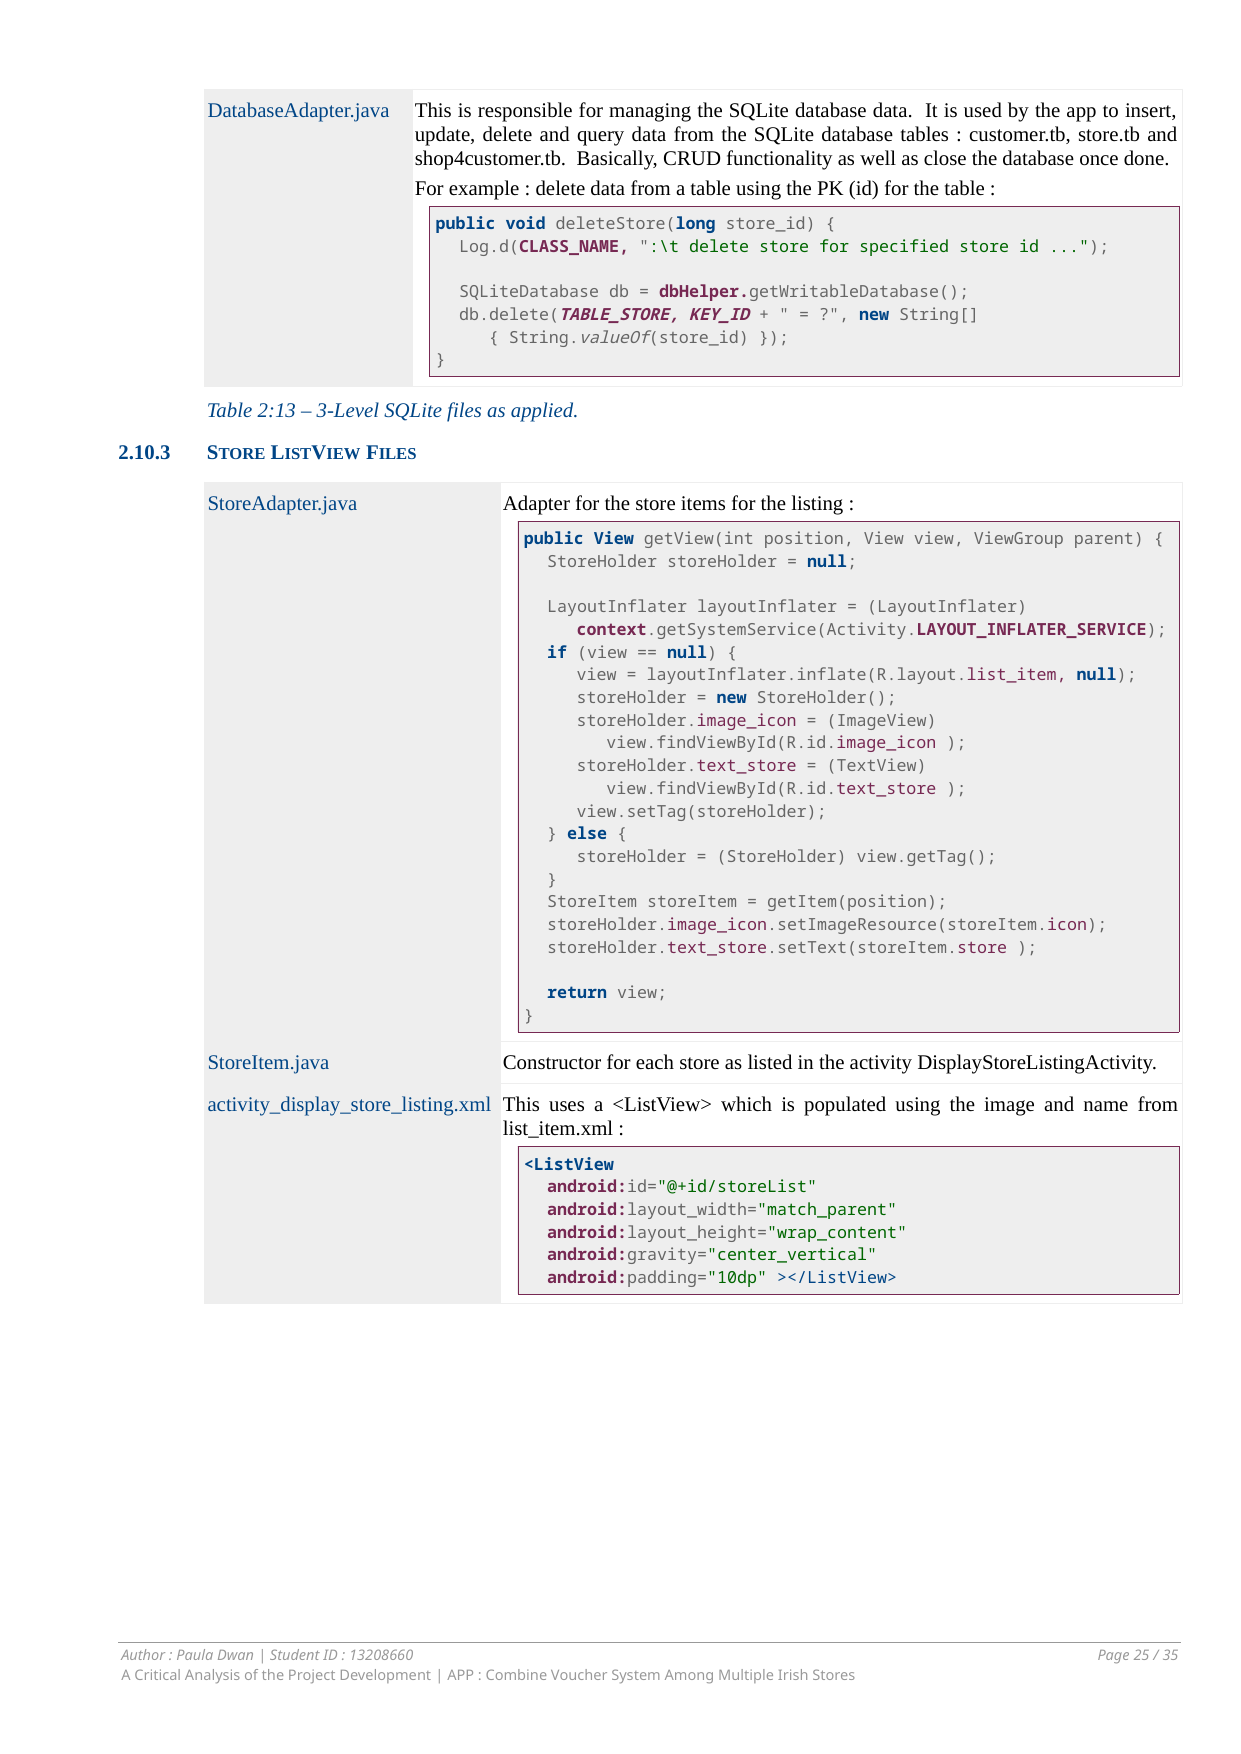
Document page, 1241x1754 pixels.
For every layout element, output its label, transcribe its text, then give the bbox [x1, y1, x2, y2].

table_header StoreAdapter.java [205, 483, 500, 1041]
table_cell This uses a <ListView> which is populated using the image and name from list_item.xml : <ListView android:id="@+id/storeList" android:layout_width="match_parent" android:layout_height="wrap_content" android:gravity="center_vertical" android:padding="10dp" ></ListView> [501, 1084, 1182, 1303]
table_header Adapter for the store items for the listing : public View getView(int position, View view, ViewGroup parent) { StoreHolder storeHolder = null; LayoutInflater layoutInflater = (LayoutInflater) context.getSystemService(Activity.LAYOUT_INFLATER_SERVICE); if (view == null) { view = layoutInflater.inflate(R.layout.list_item, null); storeHolder = new StoreHolder(); storeHolder.image_icon = (ImageView) view.findViewById(R.id.image_icon ); storeHolder.text_store = (TextView) view.findViewById(R.id.text_store ); view.setTag(storeHolder); } else { storeHolder = (StoreHolder) view.getTag(); } StoreItem storeItem = getItem(position); storeHolder.image_icon.setImageResource(storeItem.icon); storeHolder.text_store.setText(storeItem.store ); return view; } [501, 483, 1182, 1041]
table_cell DatabaseAdapter.java [205, 90, 412, 386]
text Table 2:13 – 3-Level SQLite files as applied. [207, 398, 1181, 422]
table_cell Constructor for each store as listed in the activity DisplayStoreListingActivity. [501, 1042, 1182, 1083]
subtitle Store ListView Files [118, 440, 1181, 464]
table_cell activity_display_store_listing.xml [205, 1084, 500, 1303]
table_cell This is responsible for managing the SQLite database data. It is used by the app to insert, update, delete and query data from the SQLite database tables : customer.tb, store.tb and shop4customer.tb. Basically, CRUD functionality as well as close the database once done. For example : delete data from a table using the PK (id) for the table : public void deleteStore(long store_id) { Log.d(CLASS_NAME, ":\t delete store for specified store id ..."); SQLiteDatabase db = dbHelper.getWritableDatabase(); db.delete(TABLE_STORE, KEY_ID + " = ?", new String[] { String.valueOf(store_id) }); } [413, 90, 1182, 386]
table_cell StoreItem.java [205, 1042, 500, 1083]
